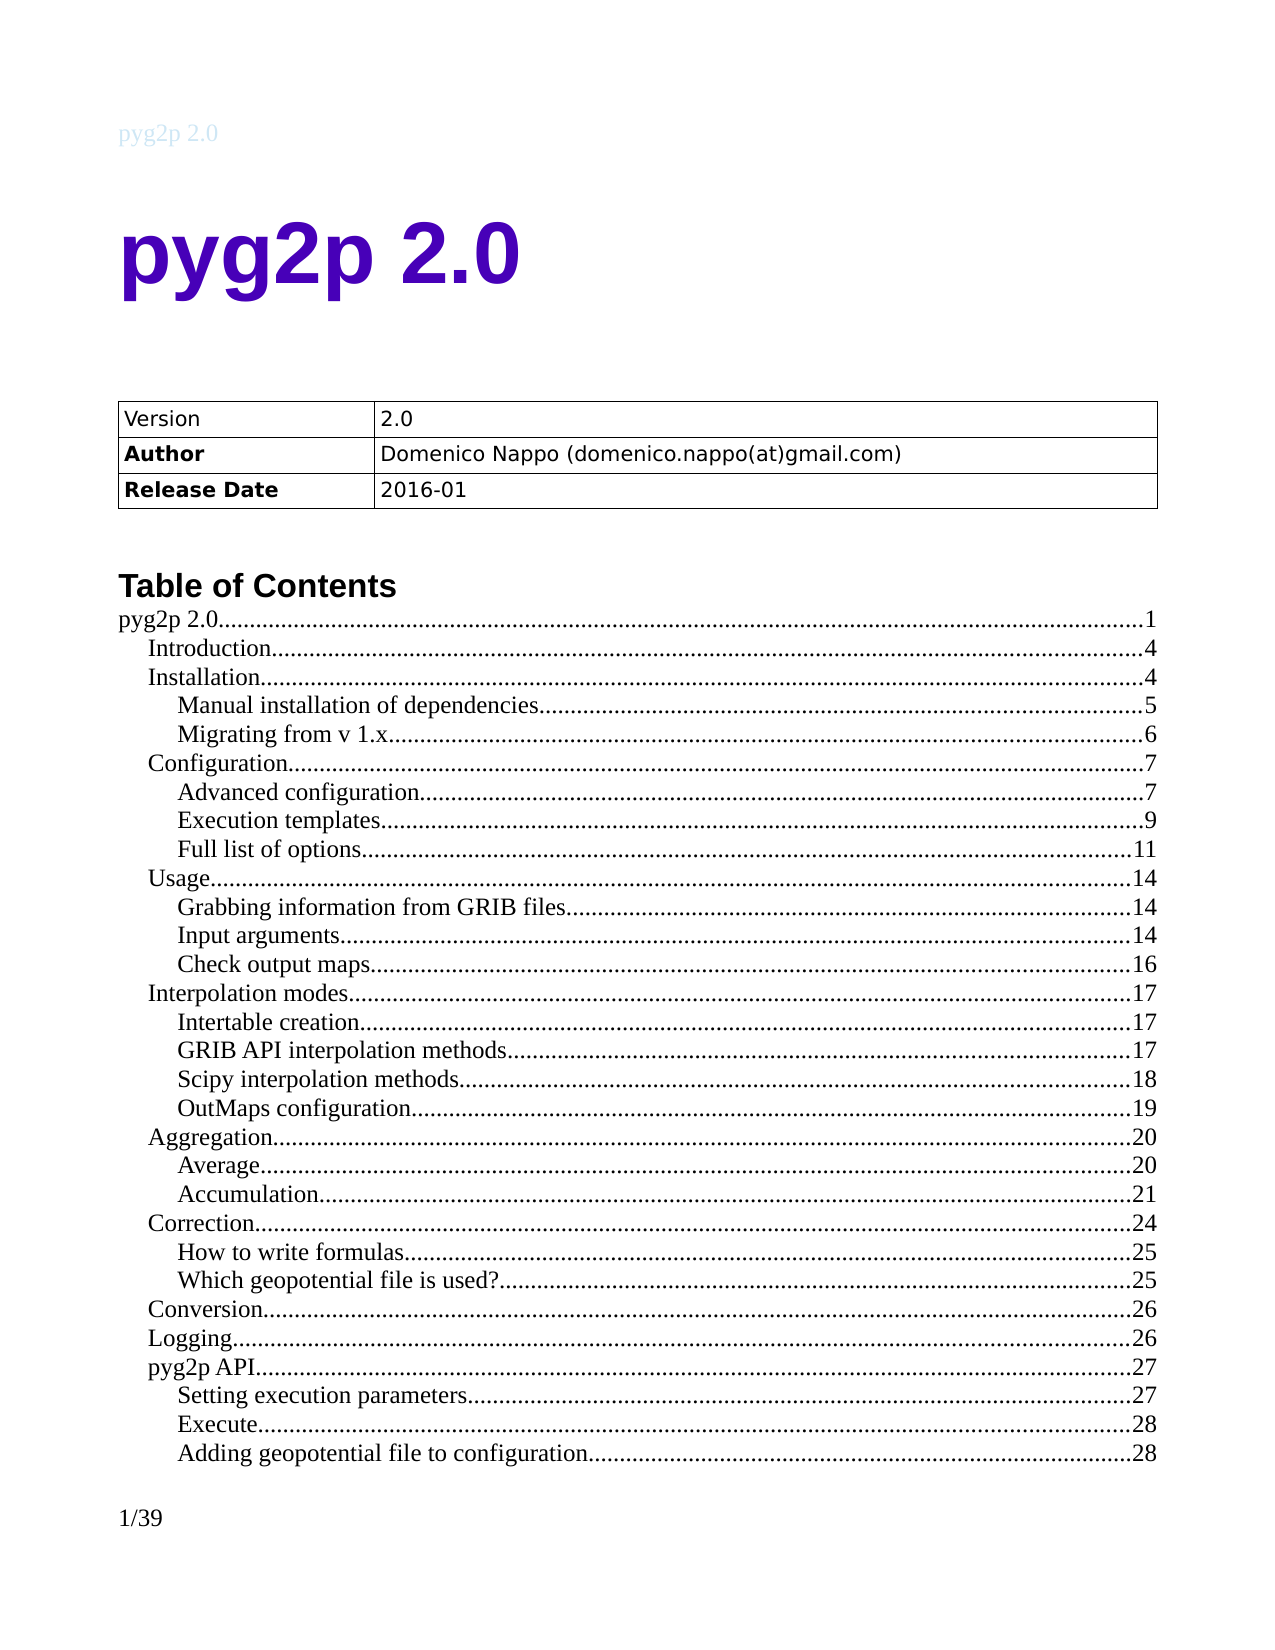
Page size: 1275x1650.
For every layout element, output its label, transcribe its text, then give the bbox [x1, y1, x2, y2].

text Logging 26 [148, 1323, 1157, 1352]
text pyg2p 2.0 1 [118, 604, 1157, 633]
text Scipy interpolation methods 18 [177, 1064, 1157, 1093]
text Check output maps 16 [177, 949, 1157, 978]
table_cell Domenico Nappo (domenico.nappo(at)gmail.com) [375, 438, 1157, 472]
text Execute 28 [177, 1409, 1157, 1438]
text pyg2p API 27 [148, 1352, 1157, 1381]
text Average 20 [177, 1151, 1157, 1179]
text Manual installation of dependencies 5 [177, 691, 1157, 719]
table_cell 2016-01 [375, 474, 1157, 508]
text Installation 4 [148, 662, 1157, 691]
text Interpolation modes 17 [148, 978, 1157, 1007]
table_cell Author [119, 438, 374, 472]
text Aggregation 20 [148, 1122, 1157, 1151]
text Grabbing information from GRIB files. 14 [177, 892, 1157, 921]
text OutMaps configuration 19 [177, 1093, 1157, 1122]
text Input arguments 14 [177, 921, 1157, 949]
text How to write formulas 25 [177, 1237, 1157, 1266]
text Intertable creation 17 [177, 1007, 1157, 1036]
text GRIB API interpolation methods 17 [177, 1036, 1157, 1064]
text Usage 14 [148, 863, 1157, 892]
text Execution templates 9 [177, 806, 1157, 834]
text Setting execution parameters 27 [177, 1381, 1157, 1409]
table_header 2.0 [375, 402, 1157, 437]
text Configuration 7 [148, 748, 1157, 777]
text Accumulation 21 [177, 1179, 1157, 1208]
text Which geopotential file is used? 25 [177, 1266, 1157, 1294]
table_cell Release Date [119, 474, 374, 508]
subtitle pyg2p 2.0 [118, 201, 1157, 302]
text Conversion 26 [148, 1294, 1157, 1323]
text Adding geopotential file to configuration 28 [177, 1438, 1157, 1467]
text Full list of options 11 [177, 834, 1157, 863]
text Correction 24 [148, 1208, 1157, 1237]
subtitle Table of Contents [118, 566, 1157, 604]
table_header Version [119, 402, 374, 437]
text Advanced configuration 7 [177, 777, 1157, 806]
text Introduction 4 [148, 633, 1157, 662]
text Migrating from v 1.x 6 [177, 719, 1157, 748]
